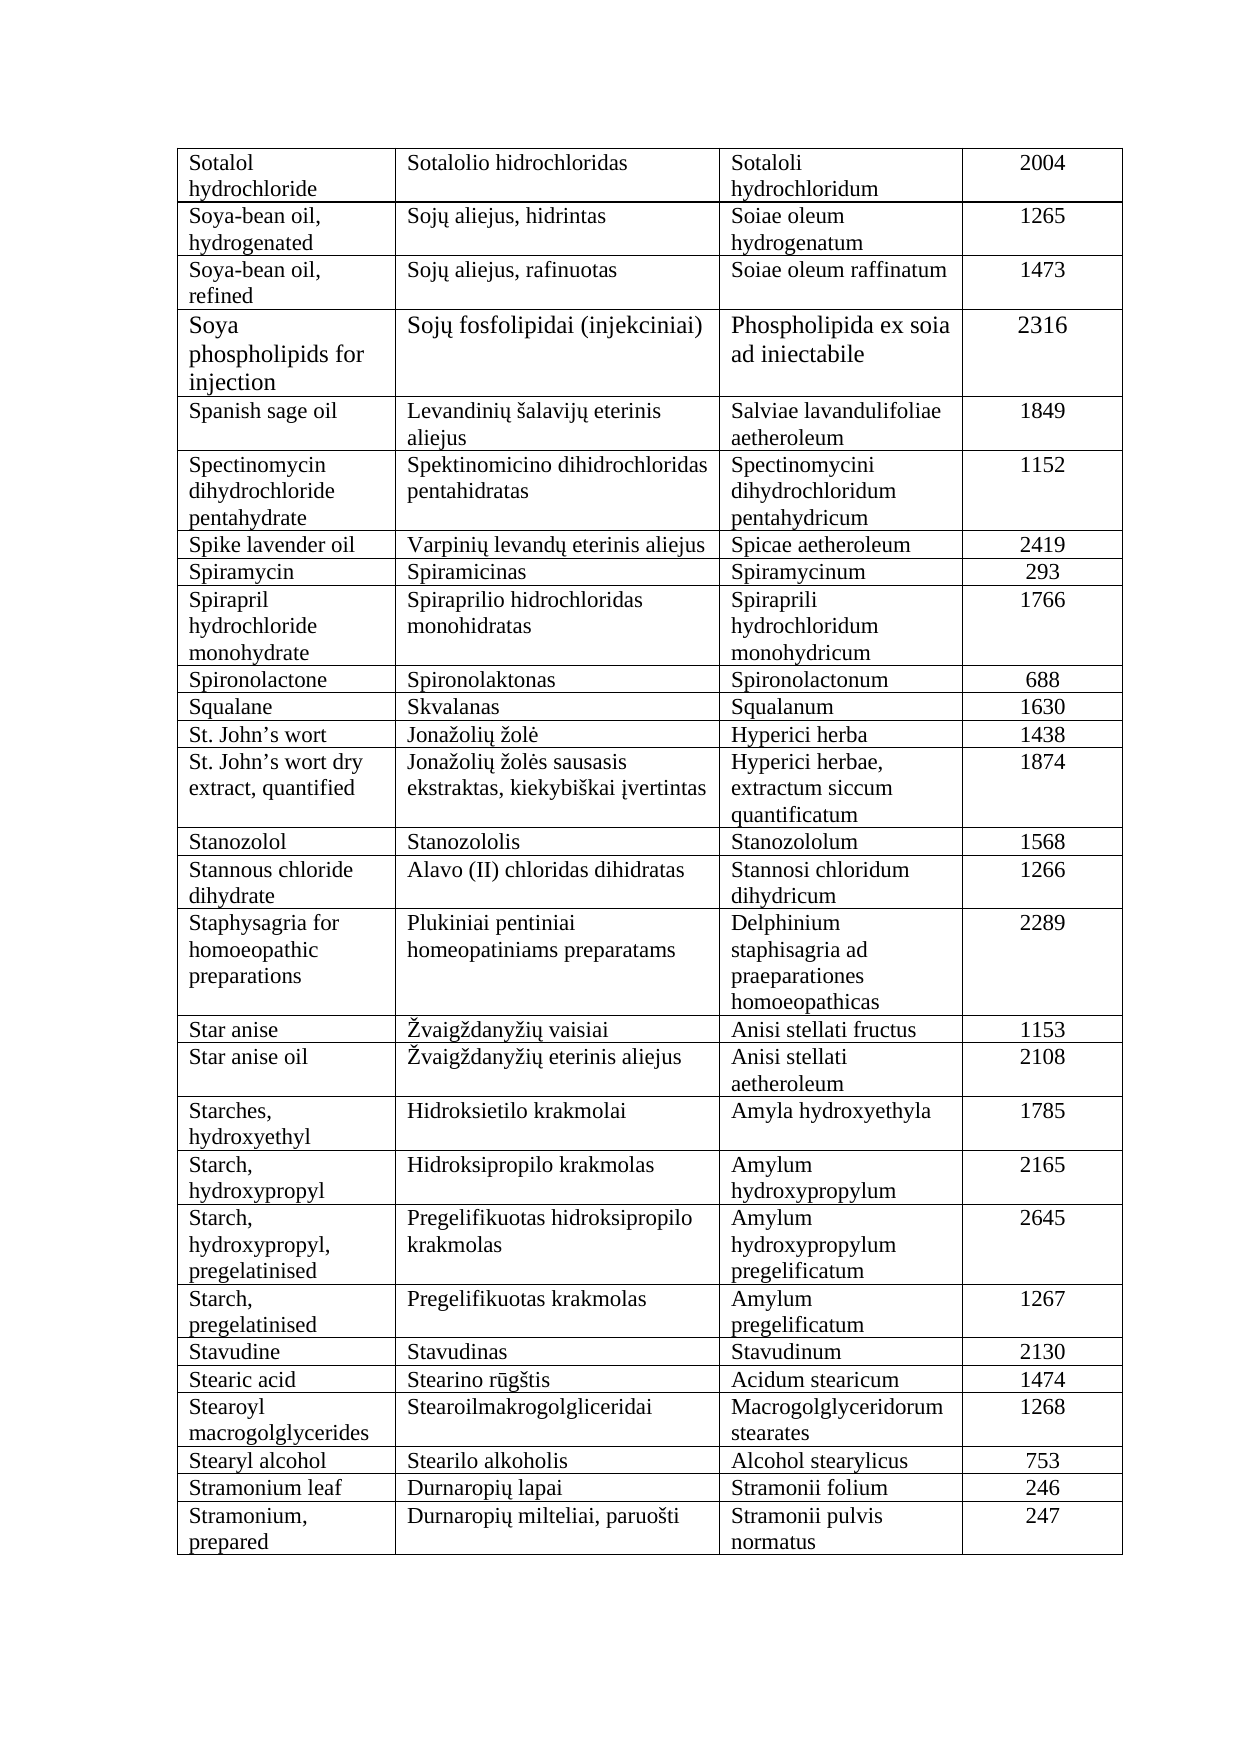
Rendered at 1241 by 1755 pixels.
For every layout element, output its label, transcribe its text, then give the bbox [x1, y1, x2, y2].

table_cell Stanozolol [178, 828, 395, 854]
table_cell 1568 [963, 828, 1122, 854]
table_cell Salviae lavandulifoliae aetheroleum [720, 397, 962, 450]
table_cell Skvalanas [396, 693, 719, 720]
table_cell Levandinių šalavijų eterinis aliejus [396, 397, 719, 450]
table_cell Stramonium leaf [178, 1474, 395, 1501]
table_cell 2316 [963, 310, 1122, 396]
table_cell Sotalol hydrochloride [178, 149, 395, 201]
table_cell St. John’s wort [178, 721, 395, 747]
table_cell Pregelifikuotas krakmolas [396, 1285, 719, 1337]
table_cell 1766 [963, 586, 1122, 665]
table_cell Spectinomycini dihydrochloridum pentahydricum [720, 451, 962, 530]
table_cell Stannous chloride dihydrate [178, 856, 395, 908]
table_cell 1268 [963, 1393, 1122, 1446]
table_cell Žvaigždanyžių eterinis aliejus [396, 1043, 719, 1096]
table_cell 1474 [963, 1366, 1122, 1392]
table_cell 1266 [963, 856, 1122, 908]
table_cell Star anise [178, 1016, 395, 1042]
table_cell Anisi stellati aetheroleum [720, 1043, 962, 1096]
table_cell Hidroksietilo krakmolai [396, 1097, 719, 1150]
table_cell 1630 [963, 693, 1122, 720]
table_cell 2108 [963, 1043, 1122, 1096]
table_cell Stanozololis [396, 828, 719, 854]
table_cell Stanozololum [720, 828, 962, 854]
table_cell Stannosi chloridum dihydricum [720, 856, 962, 908]
table_cell 1152 [963, 451, 1122, 530]
table_cell Spirapril hydrochloride monohydrate [178, 586, 395, 665]
table_cell Plukiniai pentiniai homeopatiniams preparatams [396, 909, 719, 1015]
table_cell St. John’s wort dry extract, quantified [178, 748, 395, 827]
table_cell Spiraprili hydrochloridum monohydricum [720, 586, 962, 665]
table_cell Žvaigždanyžių vaisiai [396, 1016, 719, 1042]
table_cell Stearyl alcohol [178, 1447, 395, 1473]
table_cell Soiae oleum raffinatum [720, 256, 962, 309]
table_cell Spanish sage oil [178, 397, 395, 450]
table_cell Stearic acid [178, 1366, 395, 1392]
table_cell Stearoilmakrogolgliceridai [396, 1393, 719, 1446]
table_cell Spironolactone [178, 666, 395, 692]
table_cell Stramonii folium [720, 1474, 962, 1501]
table_cell Star anise oil [178, 1043, 395, 1096]
table_cell Macrogolglyceridorum stearates [720, 1393, 962, 1446]
table_cell Durnaropių milteliai, paruošti [396, 1502, 719, 1554]
table_cell Stavudinas [396, 1338, 719, 1365]
table_cell 1473 [963, 256, 1122, 309]
table_cell 1785 [963, 1097, 1122, 1150]
table_cell 293 [963, 559, 1122, 585]
table_cell Stramonii pulvis normatus [720, 1502, 962, 1554]
table_cell Squalanum [720, 693, 962, 720]
table_cell Spiramicinas [396, 559, 719, 585]
table_cell 2289 [963, 909, 1122, 1015]
table_cell 753 [963, 1447, 1122, 1473]
table_cell Alavo (II) chloridas dihidratas [396, 856, 719, 908]
table_cell Stearilo alkoholis [396, 1447, 719, 1473]
table_cell Soya-bean oil, hydrogenated [178, 203, 395, 255]
table_cell Starch, hydroxypropyl, pregelatinised [178, 1205, 395, 1283]
table_cell Delphinium staphisagria ad praeparationes homoeopathicas [720, 909, 962, 1015]
table_cell Stavudine [178, 1338, 395, 1365]
table_cell Amylum pregelificatum [720, 1285, 962, 1337]
table_cell 2004 [963, 149, 1122, 201]
table_cell 1153 [963, 1016, 1122, 1042]
table_cell Alcohol stearylicus [720, 1447, 962, 1473]
table_cell 1267 [963, 1285, 1122, 1337]
table_cell Sojų fosfolipidai (injekciniai) [396, 310, 719, 396]
table_cell Anisi stellati fructus [720, 1016, 962, 1042]
table_cell 2645 [963, 1205, 1122, 1283]
table_cell Hyperici herbae, extractum siccum quantificatum [720, 748, 962, 827]
table_cell 2165 [963, 1151, 1122, 1203]
table_cell 688 [963, 666, 1122, 692]
table_cell Stearoyl macrogolglycerides [178, 1393, 395, 1446]
table_cell Spicae aetheroleum [720, 531, 962, 557]
table_cell Staphysagria for homoeopathic preparations [178, 909, 395, 1015]
table_cell Spiraprilio hidrochloridas monohidratas [396, 586, 719, 665]
table_cell Amylum hydroxypropylum pregelificatum [720, 1205, 962, 1283]
table_cell Stearino rūgštis [396, 1366, 719, 1392]
table_cell Phospholipida ex soia ad iniectabile [720, 310, 962, 396]
table_cell Spironolactonum [720, 666, 962, 692]
table_cell Spiramycinum [720, 559, 962, 585]
table_cell Amylum hydroxypropylum [720, 1151, 962, 1203]
table_cell Spektinomicino dihidrochloridas pentahidratas [396, 451, 719, 530]
table_cell 1265 [963, 203, 1122, 255]
table_cell Sojų aliejus, rafinuotas [396, 256, 719, 309]
table_cell Soya phospholipids for injection [178, 310, 395, 396]
table_cell Stavudinum [720, 1338, 962, 1365]
table_cell Acidum stearicum [720, 1366, 962, 1392]
table_cell Stramonium, prepared [178, 1502, 395, 1554]
table_cell 246 [963, 1474, 1122, 1501]
table_cell Spiramycin [178, 559, 395, 585]
table_cell 2130 [963, 1338, 1122, 1365]
table_cell 2419 [963, 531, 1122, 557]
table_cell Jonažolių žolė [396, 721, 719, 747]
table_cell Spironolaktonas [396, 666, 719, 692]
table_cell 1849 [963, 397, 1122, 450]
table_cell Starches, hydroxyethyl [178, 1097, 395, 1150]
table_cell Soya-bean oil, refined [178, 256, 395, 309]
table_cell Varpinių levandų eterinis aliejus [396, 531, 719, 557]
table_cell Soiae oleum hydrogenatum [720, 203, 962, 255]
table_cell Starch, hydroxypropyl [178, 1151, 395, 1203]
table_cell Sojų aliejus, hidrintas [396, 203, 719, 255]
table_cell 1874 [963, 748, 1122, 827]
table_cell Sotalolio hidrochloridas [396, 149, 719, 201]
table_cell Amyla hydroxyethyla [720, 1097, 962, 1150]
table_cell Hyperici herba [720, 721, 962, 747]
table_cell Hidroksipropilo krakmolas [396, 1151, 719, 1203]
table_cell 1438 [963, 721, 1122, 747]
table_cell Durnaropių lapai [396, 1474, 719, 1501]
table_cell Starch, pregelatinised [178, 1285, 395, 1337]
table_cell Spike lavender oil [178, 531, 395, 557]
table_cell Pregelifikuotas hidroksipropilo krakmolas [396, 1205, 719, 1283]
table_cell 247 [963, 1502, 1122, 1554]
table_cell Sotaloli hydrochloridum [720, 149, 962, 201]
table_cell Squalane [178, 693, 395, 720]
table_cell Jonažolių žolės sausasis ekstraktas, kiekybiškai įvertintas [396, 748, 719, 827]
table_cell Spectinomycin dihydrochloride pentahydrate [178, 451, 395, 530]
